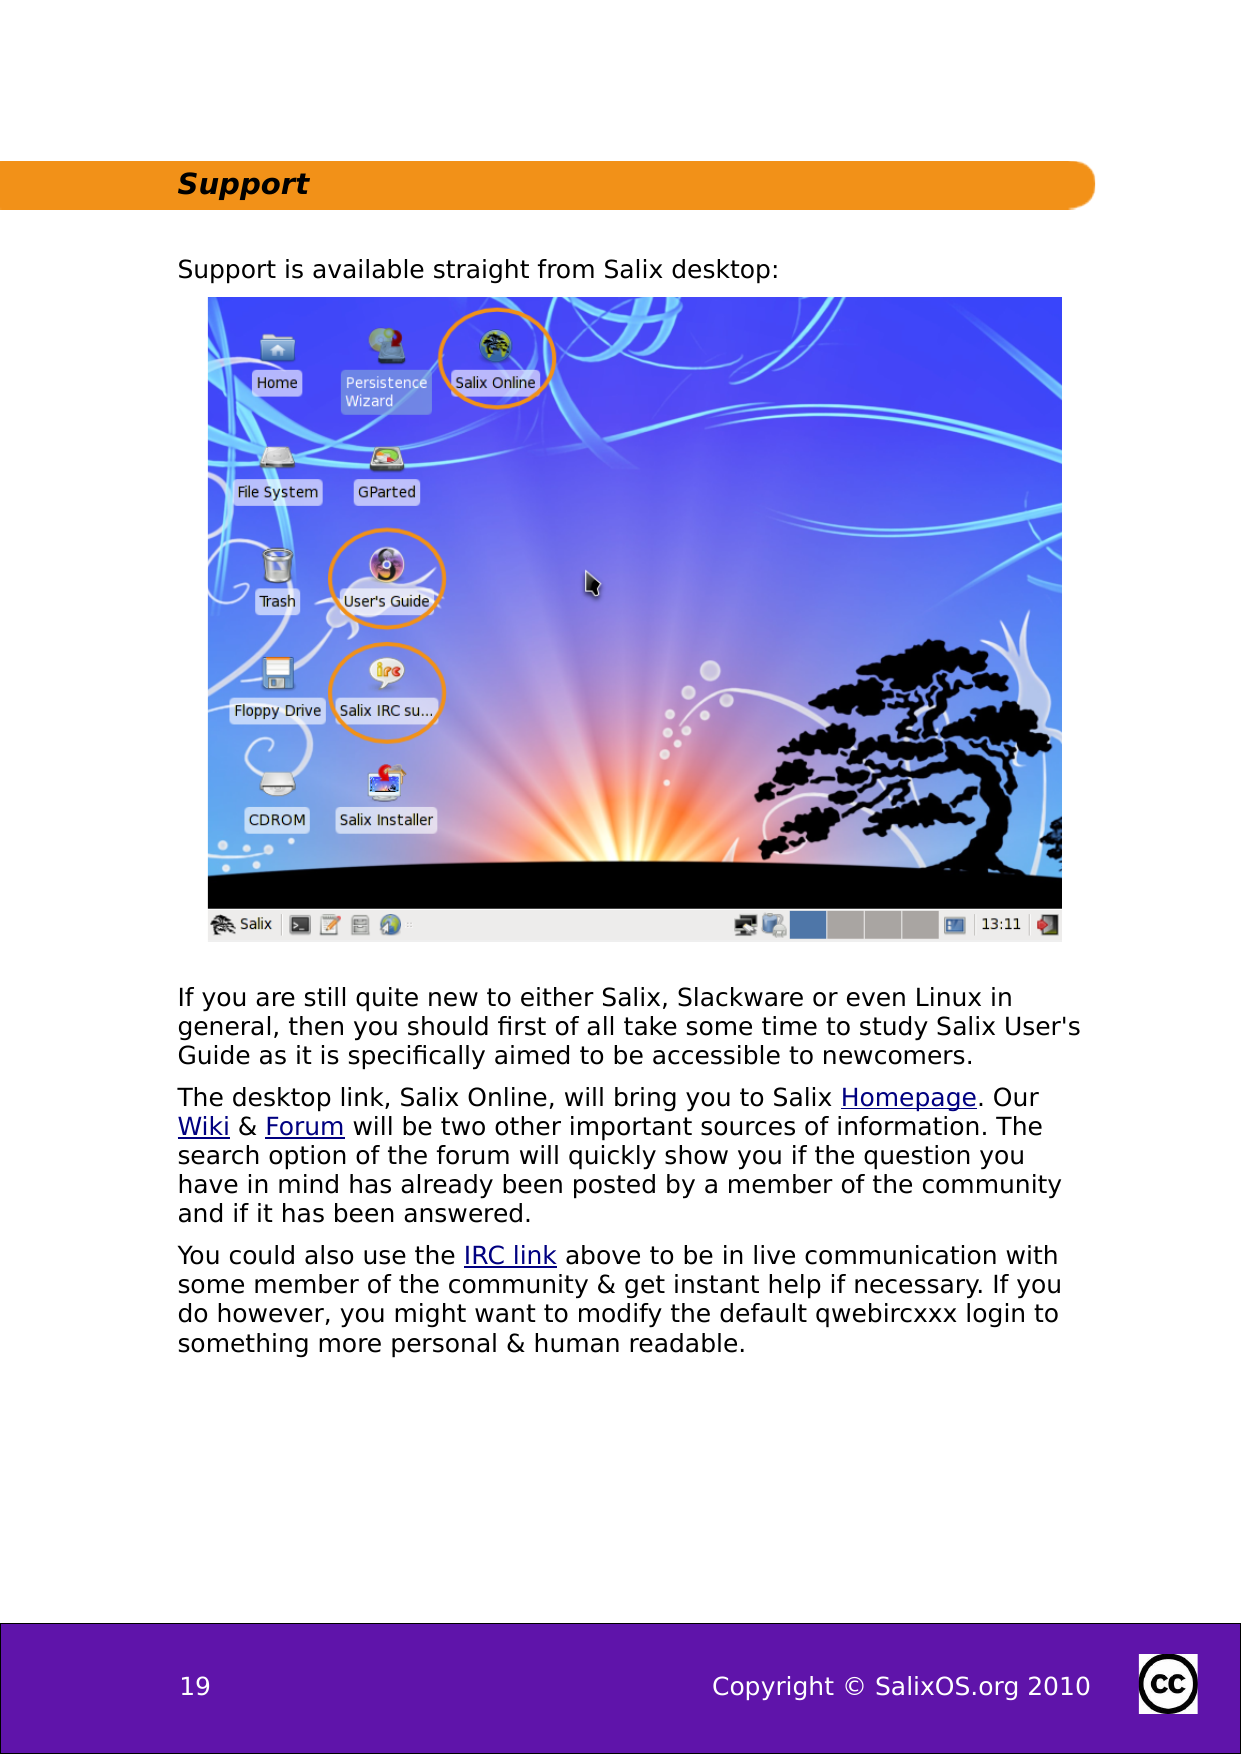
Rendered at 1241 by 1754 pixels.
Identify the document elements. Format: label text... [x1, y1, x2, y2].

picture [207, 297, 1062, 942]
text If you are still quite new to either Salix, Slackware or even Linux in general, then you should first of all take some time to study Salix User's Guide as it is specifically aimed to be accessible to newcomers. [177, 983, 1093, 1071]
picture [0, 161, 1096, 210]
text Support is available straight from Salix desktop: [177, 256, 1093, 285]
text The desktop link, Salix Online, will bring you to Salix Homepage. Our Wiki & Forum will be two other important sources of information. The search option of the forum will quickly show you if the question you have in mind has already been posted by a member of the community and if it has been answered. [177, 1083, 1093, 1229]
text You could also use the IRC link above to be in live communication with some member of the community & get instant help if necessary. If you do however, you might want to modify the default qwebircxxx login to something more personal & human readable. [177, 1241, 1093, 1358]
picture [1138, 1654, 1198, 1714]
